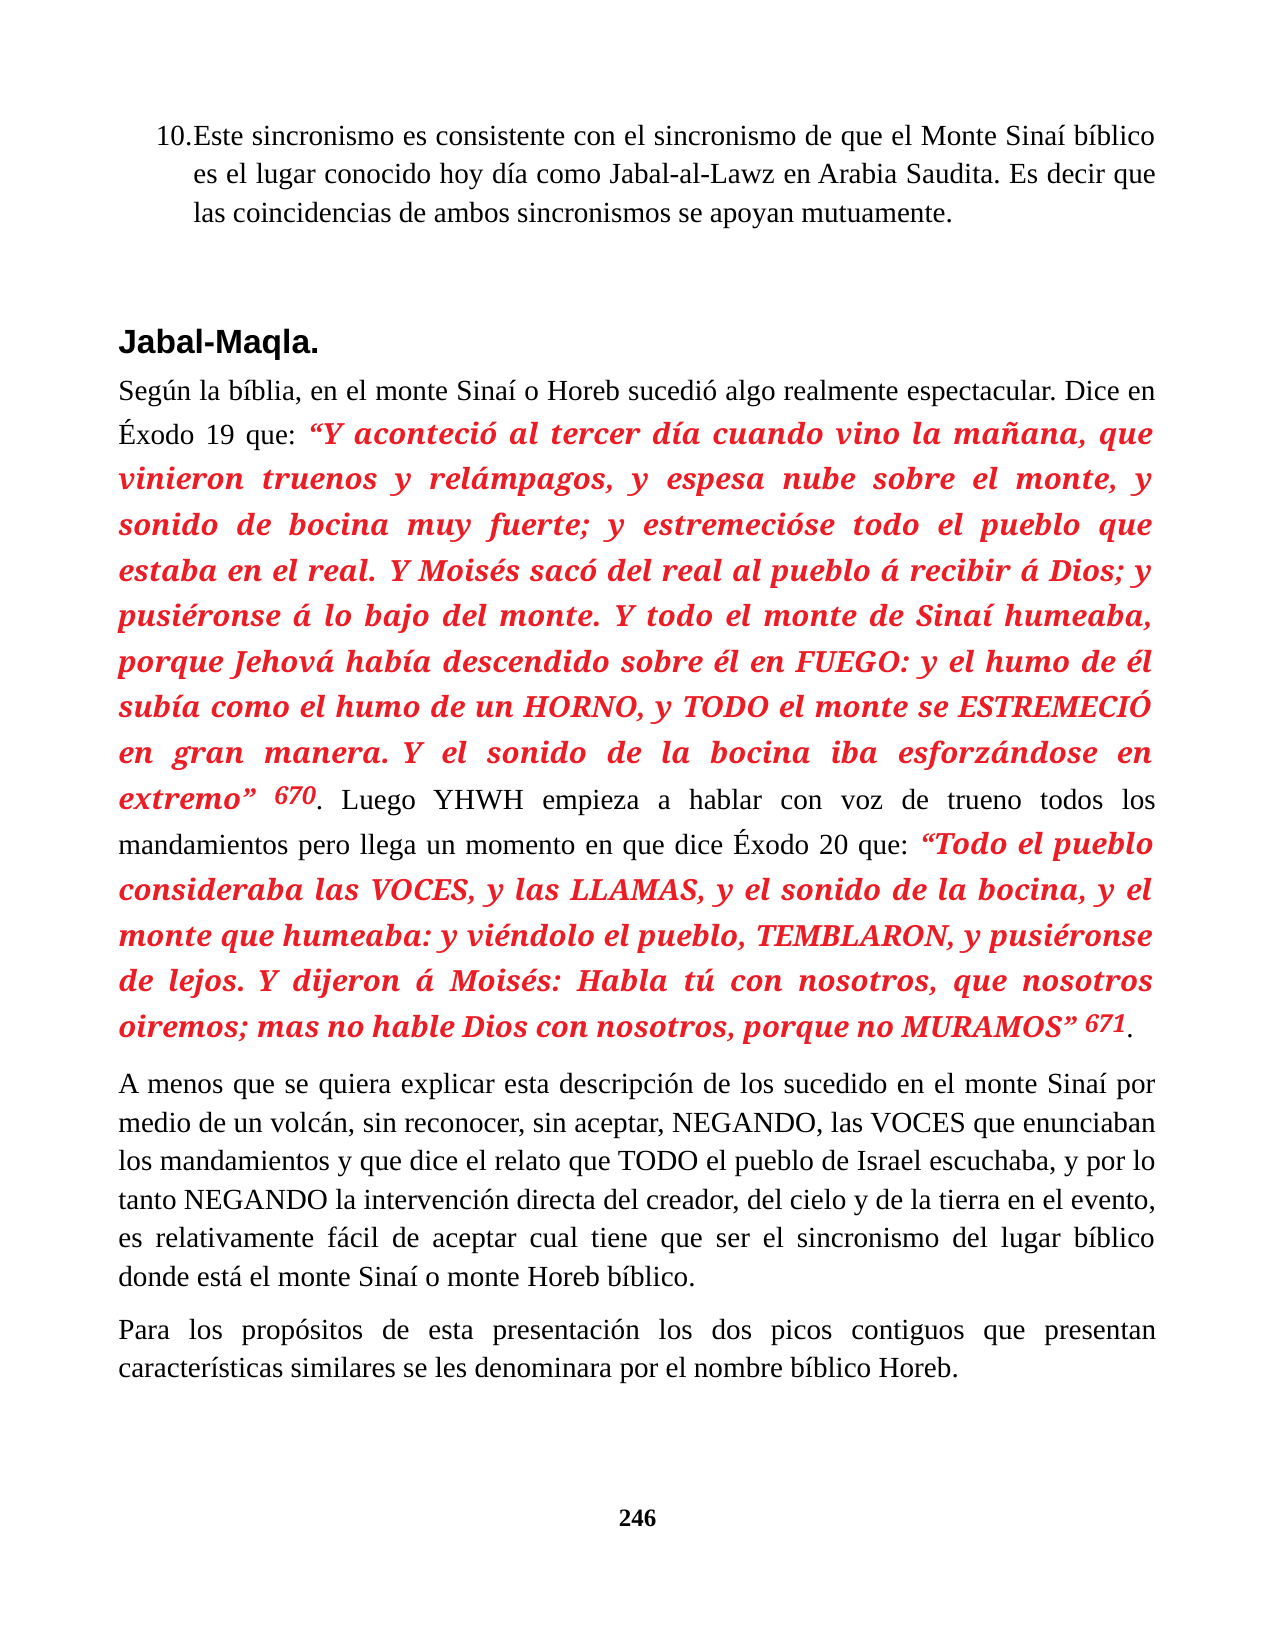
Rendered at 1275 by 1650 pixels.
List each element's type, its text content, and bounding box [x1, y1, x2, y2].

subtitle Jabal-Maqla. [118, 322, 1157, 361]
text Para los propósitos de esta presentación los dos picos contiguos que presentan características similares se les denominara por el nombre bíblico Horeb. [118, 1312, 1157, 1384]
list Este sincronismo es consistente con el sincronismo de que el Monte Sinaí bíblico es el lugar conocido hoy día como Jabal-al-Lawz en Arabia Saudita. Es decir que las coincidencias de ambos sincronismos se apoyan mutuamente. [156, 118, 1157, 229]
text Según la bíblia, en el monte Sinaí o Horeb sucedió algo realmente espectacular. Dice en Éxodo 19 que: “Y aconteció al tercer día cuando vino la mañana, que vinieron truenos y relámpagos, y espesa nube sobre el monte, y sonido de bocina muy fuerte; y estremecióse todo el pueblo que estaba en el real. Y Moisés sacó del real al pueblo á recibir á Dios; y pusiéronse á lo bajo del monte. Y todo el monte de Sinaí humeaba, porque Jehová había descendido sobre él en FUEGO: y el humo de él subía como el humo de un HORNO, y TODO el monte se ESTREMECIÓ en gran manera. Y el sonido de la bocina iba esforzándose en extremo” . Luego YHWH empieza a hablar con voz de trueno todos los mandamientos pero llega un momento en que dice Éxodo 20 que: “Todo el pueblo consideraba las VOCES, y las LLAMAS, y el sonido de la bocina, y el monte que humeaba: y viéndolo el pueblo, TEMBLARON, y pusiéronse de lejos. Y dijeron á Moisés: Habla tú con nosotros, que nosotros oiremos; mas no hable Dios con nosotros, porque no MURAMOS” . [118, 373, 1157, 1046]
text A menos que se quiera explicar esta descripción de los sucedido en el monte Sinaí por medio de un volcán, sin reconocer, sin aceptar, NEGANDO, las VOCES que enunciaban los mandamientos y que dice el relato que TODO el pueblo de Israel escuchaba, y por lo tanto NEGANDO la intervención directa del creador, del cielo y de la tierra en el evento, es relativamente fácil de aceptar cual tiene que ser el sincronismo del lugar bíblico donde está el monte Sinaí o monte Horeb bíblico. [118, 1066, 1157, 1292]
